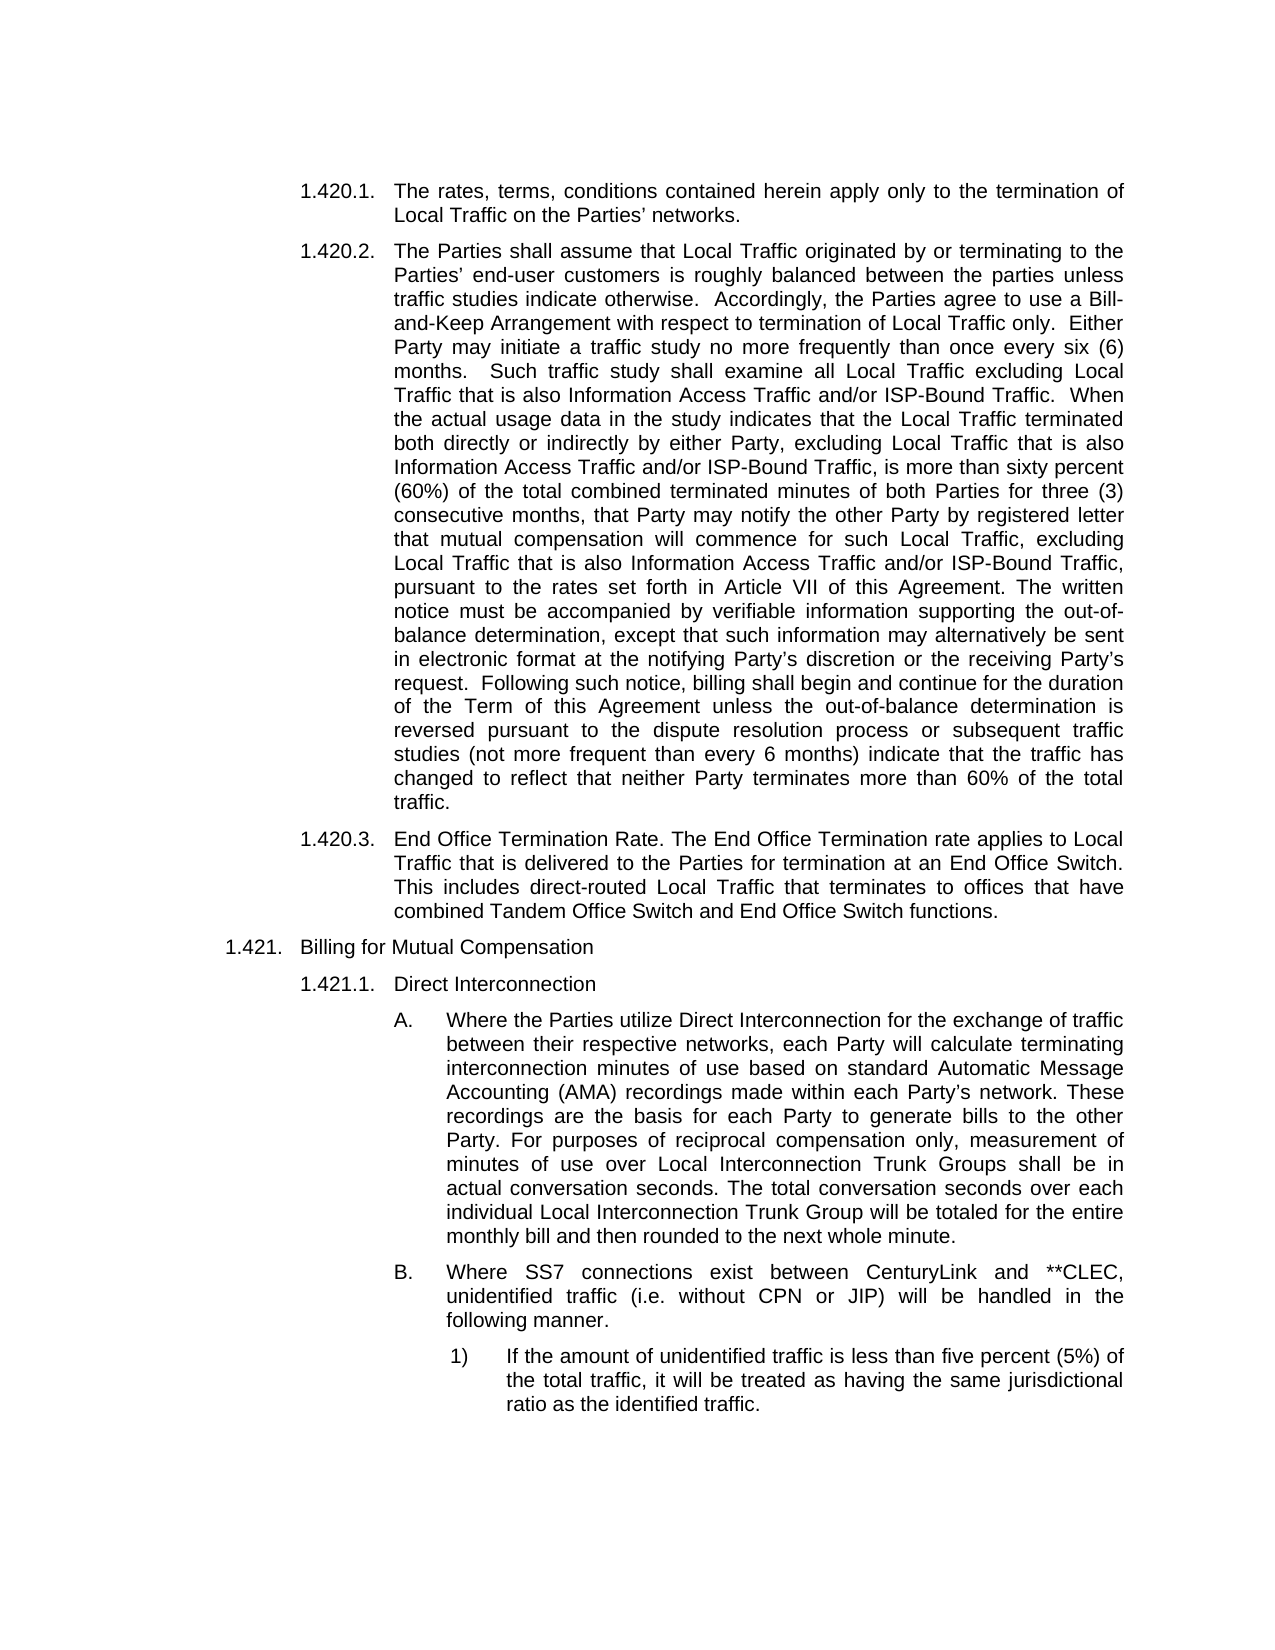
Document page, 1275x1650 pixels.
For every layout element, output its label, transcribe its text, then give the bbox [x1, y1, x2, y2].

list End Office Termination Rate. The End Office Termination rate applies to Local Traffic that is delivered to the Parties for termination at an End Office Switch. This includes direct-routed Local Traffic that terminates to offices that have combined Tandem Office Switch and End Office Switch functions. [300, 827, 1125, 922]
list Direct Interconnection [300, 971, 1125, 995]
list Where SS7 connections exist between CenturyLink and **CLEC, unidentified traffic (i.e. without CPN or JIP) will be handled in the following manner. [394, 1260, 1125, 1332]
list Where the Parties utilize Direct Interconnection for the exchange of traffic between their respective networks, each Party will calculate terminating interconnection minutes of use based on standard Automatic Message Accounting (AMA) recordings made within each Party’s network. These recordings are the basis for each Party to generate bills to the other Party. For purposes of reciprocal compensation only, measurement of minutes of use over Local Interconnection Trunk Groups shall be in actual conversation seconds. The total conversation seconds over each individual Local Interconnection Trunk Group will be totaled for the entire monthly bill and then rounded to the next whole minute. [394, 1008, 1125, 1247]
list The Parties shall assume that Local Traffic originated by or terminating to the Parties’ end-user customers is roughly balanced between the parties unless traffic studies indicate otherwise. Accordingly, the Parties agree to use a Bill-and-Keep Arrangement with respect to termination of Local Traffic only. Either Party may initiate a traffic study no more frequently than once every six (6) months. Such traffic study shall examine all Local Traffic excluding Local Traffic that is also Information Access Traffic and/or ISP-Bound Traffic. When the actual usage data in the study indicates that the Local Traffic terminated both directly or indirectly by either Party, excluding Local Traffic that is also Information Access Traffic and/or ISP-Bound Traffic, is more than sixty percent (60%) of the total combined terminated minutes of both Parties for three (3) consecutive months, that Party may notify the other Party by registered letter that mutual compensation will commence for such Local Traffic, excluding Local Traffic that is also Information Access Traffic and/or ISP-Bound Traffic, pursuant to the rates set forth in Article VII of this Agreement. The written notice must be accompanied by verifiable information supporting the out-of-balance determination, except that such information may alternatively be sent in electronic format at the notifying Party’s discretion or the receiving Party’s request. Following such notice, billing shall begin and continue for the duration of the Term of this Agreement unless the out-of-balance determination is reversed pursuant to the dispute resolution process or subsequent traffic studies (not more frequent than every 6 months) indicate that the traffic has changed to reflect that neither Party terminates more than 60% of the total traffic. [300, 239, 1125, 814]
list If the amount of unidentified traffic is less than five percent (5%) of the total traffic, it will be treated as having the same jurisdictional ratio as the identified traffic. [450, 1344, 1125, 1416]
list The rates, terms, conditions contained herein apply only to the termination of Local Traffic on the Parties’ networks. [300, 179, 1125, 227]
list Billing for Mutual Compensation [225, 935, 1125, 959]
